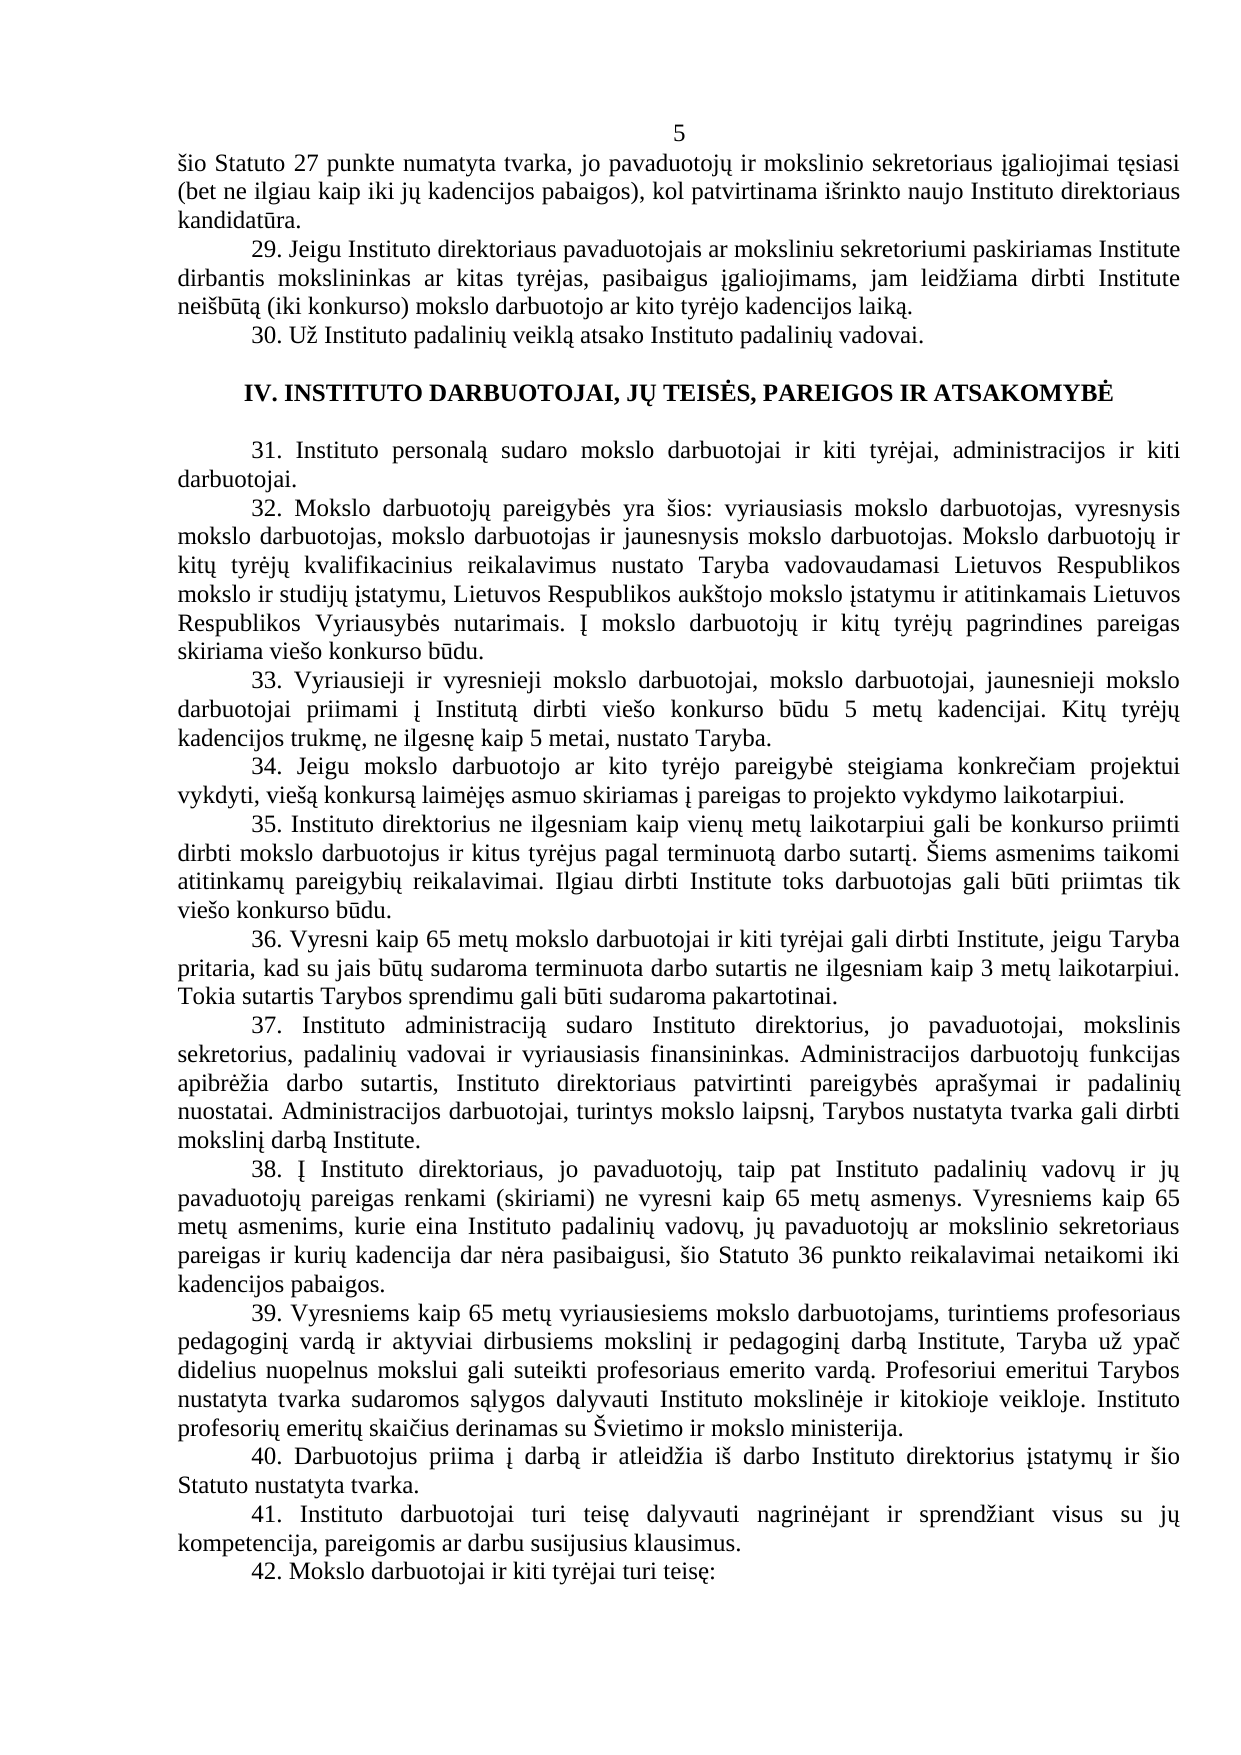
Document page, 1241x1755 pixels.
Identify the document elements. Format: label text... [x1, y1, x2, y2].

text 30. Už Instituto padalinių veiklą atsako Instituto padalinių vadovai. [177, 320, 1181, 349]
text 29. Jeigu Instituto direktoriaus pavaduotojais ar moksliniu sekretoriumi paskiriamas Institute dirbantis mokslininkas ar kitas tyrėjas, pasibaigus įgaliojimams, jam leidžiama dirbti Institute neišbūtą (iki konkurso) mokslo darbuotojo ar kito tyrėjo kadencijos laiką. [177, 234, 1181, 320]
text 35. Instituto direktorius ne ilgesniam kaip vienų metų laikotarpiui gali be konkurso priimti dirbti mokslo darbuotojus ir kitus tyrėjus pagal terminuotą darbo sutartį. Šiems asmenims taikomi atitinkamų pareigybių reikalavimai. Ilgiau dirbti Institute toks darbuotojas gali būti priimtas tik viešo konkurso būdu. [177, 809, 1181, 924]
text šio Statuto 27 punkte numatyta tvarka, jo pavaduotojų ir mokslinio sekretoriaus įgaliojimai tęsiasi (bet ne ilgiau kaip iki jų kadencijos pabaigos), kol patvirtinama išrinkto naujo Instituto direktoriaus kandidatūra. [177, 148, 1181, 234]
text 31. Instituto personalą sudaro mokslo darbuotojai ir kiti tyrėjai, administracijos ir kiti darbuotojai. [177, 435, 1181, 493]
text IV. INSTITUTO DARBUOTOJAI, JŲ TEISĖS, PAREIGOS IR ATSAKOMYBĖ [177, 378, 1181, 406]
text 40. Darbuotojus priima į darbą ir atleidžia iš darbo Instituto direktorius įstatymų ir šio Statuto nustatyta tvarka. [177, 1441, 1181, 1499]
text 33. Vyriausieji ir vyresnieji mokslo darbuotojai, mokslo darbuotojai, jaunesnieji mokslo darbuotojai priimami į Institutą dirbti viešo konkurso būdu 5 metų kadencijai. Kitų tyrėjų kadencijos trukmę, ne ilgesnę kaip 5 metai, nustato Taryba. [177, 665, 1181, 751]
text 32. Mokslo darbuotojų pareigybės yra šios: vyriausiasis mokslo darbuotojas, vyresnysis mokslo darbuotojas, mokslo darbuotojas ir jaunesnysis mokslo darbuotojas. Mokslo darbuotojų ir kitų tyrėjų kvalifikacinius reikalavimus nustato Taryba vadovaudamasi Lietuvos Respublikos mokslo ir studijų įstatymu, Lietuvos Respublikos aukštojo mokslo įstatymu ir atitinkamais Lietuvos Respublikos Vyriausybės nutarimais. Į mokslo darbuotojų ir kitų tyrėjų pagrindines pareigas skiriama viešo konkurso būdu. [177, 493, 1181, 665]
text 36. Vyresni kaip 65 metų mokslo darbuotojai ir kiti tyrėjai gali dirbti Institute, jeigu Taryba pritaria, kad su jais būtų sudaroma terminuota darbo sutartis ne ilgesniam kaip 3 metų laikotarpiui. Tokia sutartis Tarybos sprendimu gali būti sudaroma pakartotinai. [177, 924, 1181, 1010]
text 37. Instituto administraciją sudaro Instituto direktorius, jo pavaduotojai, mokslinis sekretorius, padalinių vadovai ir vyriausiasis finansininkas. Administracijos darbuotojų funkcijas apibrėžia darbo sutartis, Instituto direktoriaus patvirtinti pareigybės aprašymai ir padalinių nuostatai. Administracijos darbuotojai, turintys mokslo laipsnį, Tarybos nustatyta tvarka gali dirbti mokslinį darbą Institute. [177, 1010, 1181, 1154]
text 39. Vyresniems kaip 65 metų vyriausiesiems mokslo darbuotojams, turintiems profesoriaus pedagoginį vardą ir aktyviai dirbusiems mokslinį ir pedagoginį darbą Institute, Taryba už ypač didelius nuopelnus mokslui gali suteikti profesoriaus emerito vardą. Profesoriui emeritui Tarybos nustatyta tvarka sudaromos sąlygos dalyvauti Instituto mokslinėje ir kitokioje veikloje. Instituto profesorių emeritų skaičius derinamas su Švietimo ir mokslo ministerija. [177, 1298, 1181, 1441]
text 38. Į Instituto direktoriaus, jo pavaduotojų, taip pat Instituto padalinių vadovų ir jų pavaduotojų pareigas renkami (skiriami) ne vyresni kaip 65 metų asmenys. Vyresniems kaip 65 metų asmenims, kurie eina Instituto padalinių vadovų, jų pavaduotojų ar mokslinio sekretoriaus pareigas ir kurių kadencija dar nėra pasibaigusi, šio Statuto 36 punkto reikalavimai netaikomi iki kadencijos pabaigos. [177, 1154, 1181, 1298]
text 42. Mokslo darbuotojai ir kiti tyrėjai turi teisę: [177, 1556, 1181, 1585]
text 34. Jeigu mokslo darbuotojo ar kito tyrėjo pareigybė steigiama konkrečiam projektui vykdyti, viešą konkursą laimėjęs asmuo skiriamas į pareigas to projekto vykdymo laikotarpiui. [177, 751, 1181, 809]
text 41. Instituto darbuotojai turi teisę dalyvauti nagrinėjant ir sprendžiant visus su jų kompetencija, pareigomis ar darbu susijusius klausimus. [177, 1499, 1181, 1556]
